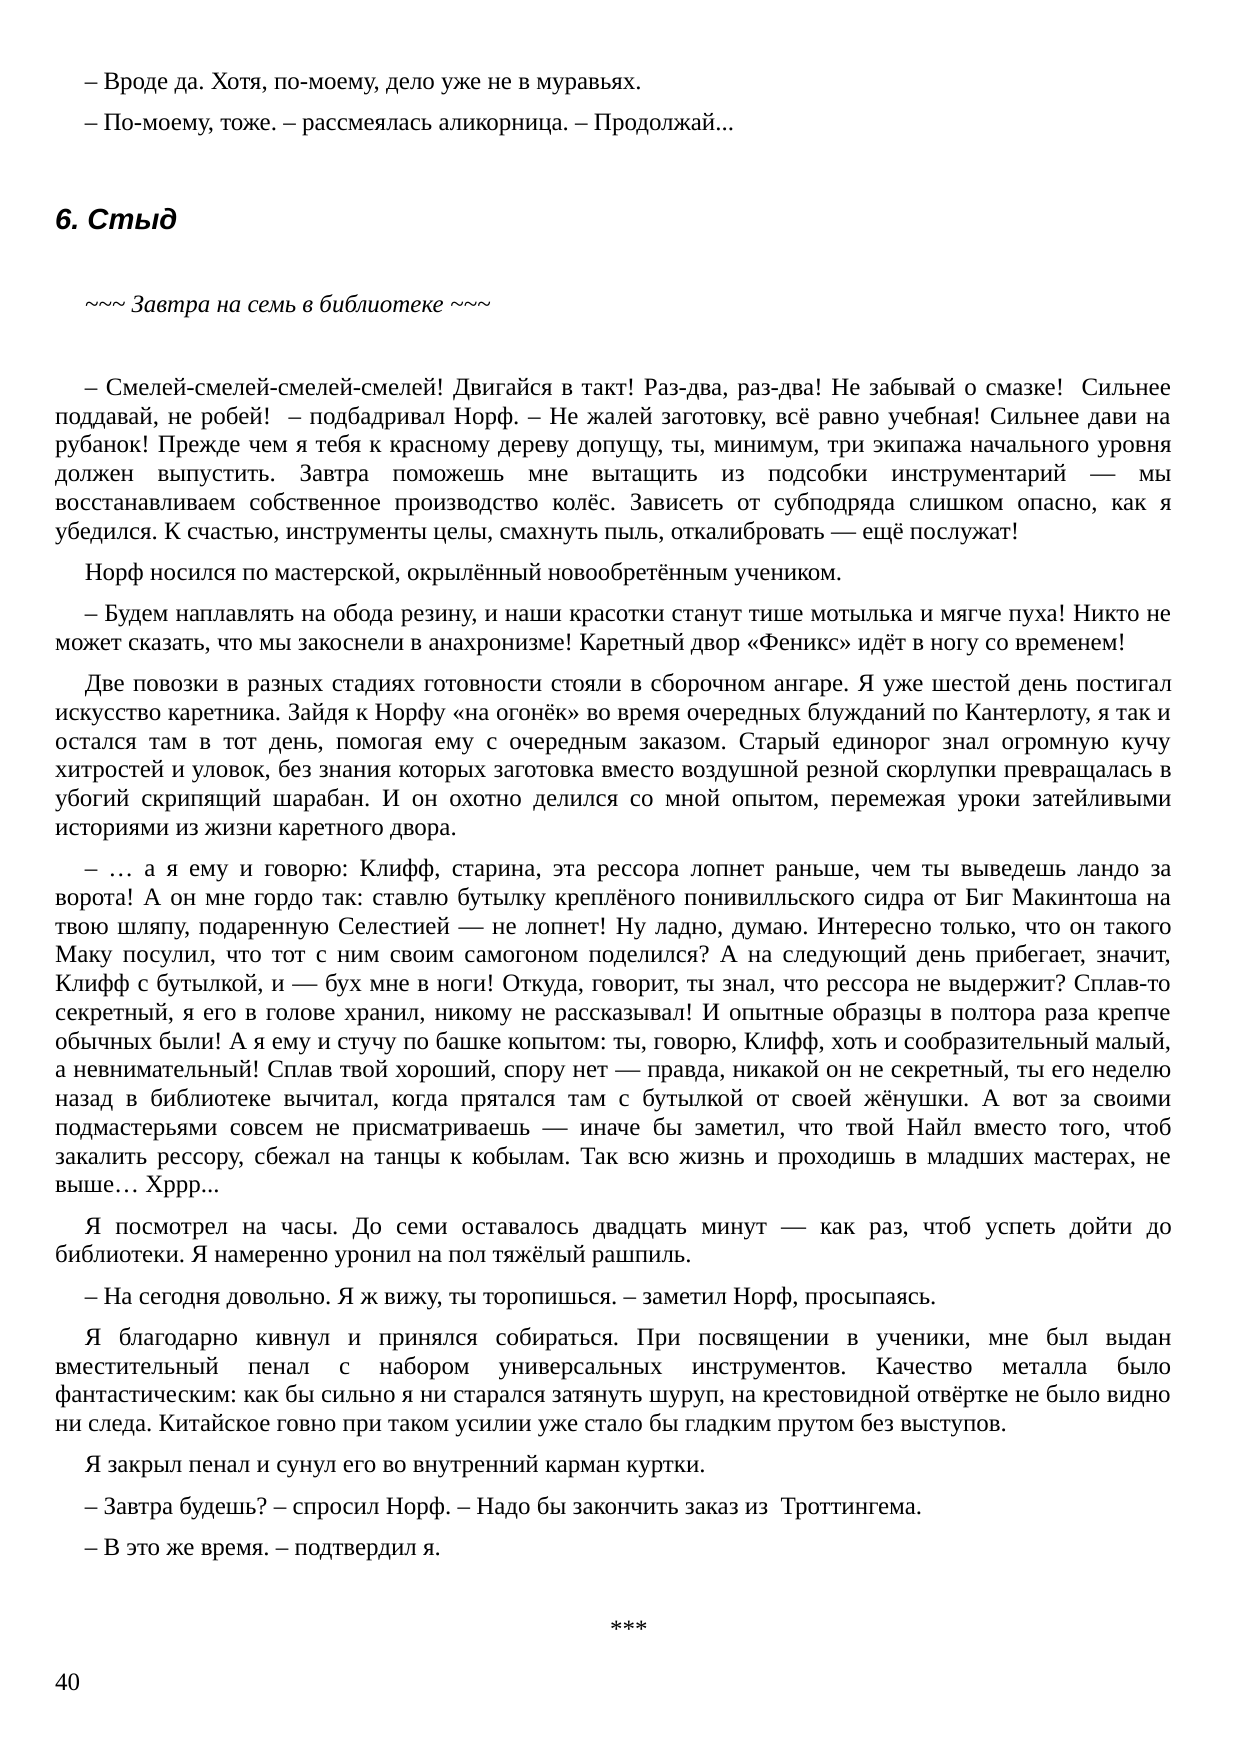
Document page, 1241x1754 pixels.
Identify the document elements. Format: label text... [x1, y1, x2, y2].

text Я закрыл пенал и сунул его во внутренний карман куртки. [55, 1449, 1173, 1478]
text Я посмотрел на часы. До семи оставалось двадцать минут — как раз, чтоб успеть дойти до библиотеки. Я намеренно уронил на пол тяжёлый рашпиль. [55, 1211, 1173, 1268]
text – Будем наплавлять на обода резину, и наши красотки станут тише мотылька и мягче пуха! Никто не может сказать, что мы закоснели в анахронизме! Каретный двор «Феникс» идёт в ногу со временем! [55, 598, 1173, 656]
text – На сегодня довольно. Я ж вижу, ты торопишься. – заметил Норф, просыпаясь. [55, 1281, 1173, 1309]
text *** [55, 1614, 1173, 1643]
text – Завтра будешь? – спросил Норф. – Надо бы закончить заказ из Троттингема. [55, 1491, 1173, 1519]
text – Вроде да. Хотя, по-моему, дело уже не в муравьях. [55, 66, 1173, 95]
subtitle 6. Стыд [55, 202, 1173, 236]
text – Смелей-смелей-смелей-смелей! Двигайся в такт! Раз-два, раз-два! Не забывай о смазке! Сильнее поддавай, не робей! – подбадривал Норф. – Не жалей заготовку, всё равно учебная! Сильнее дави на рубанок! Прежде чем я тебя к красному дереву допущу, ты, минимум, три экипажа начального уровня должен выпустить. Завтра поможешь мне вытащить из подсобки инструментарий — мы восстанавливаем собственное производство колёс. Зависеть от субподряда слишком опасно, как я убедился. К счастью, инструменты целы, смахнуть пыль, откалибровать — ещё послужат! [55, 372, 1173, 544]
text Норф носился по мастерской, окрылённый новообретённым учеником. [55, 557, 1173, 586]
text – В это же время. – подтвердил я. [55, 1532, 1173, 1561]
text Две повозки в разных стадиях готовности стояли в сборочном ангаре. Я уже шестой день постигал искусство каретника. Зайдя к Норфу «на огонёк» во время очередных блужданий по Кантерлоту, я так и остался там в тот день, помогая ему с очередным заказом. Старый единорог знал огромную кучу хитростей и уловок, без знания которых заготовка вместо воздушной резной скорлупки превращалась в убогий скрипящий шарабан. И он охотно делился со мной опытом, перемежая уроки затейливыми историями из жизни каретного двора. [55, 668, 1173, 841]
text Я благодарно кивнул и принялся собираться. При посвящении в ученики, мне был выдан вместительный пенал с набором универсальных инструментов. Качество металла было фантастическим: как бы сильно я ни старался затянуть шуруп, на крестовидной отвёртке не было видно ни следа. Китайское говно при таком усилии уже стало бы гладким прутом без выступов. [55, 1322, 1173, 1437]
text ~~~ Завтра на семь в библиотеке ~~~ [55, 289, 1173, 318]
text – … а я ему и говорю: Клифф, старина, эта рессора лопнет раньше, чем ты выведешь ландо за ворота! А он мне гордо так: ставлю бутылку креплёного понивилльского сидра от Биг Макинтоша на твою шляпу, подаренную Селестией — не лопнет! Ну ладно, думаю. Интересно только, что он такого Маку посулил, что тот с ним своим самогоном поделился? А на следующий день прибегает, значит, Клифф с бутылкой, и — бух мне в ноги! Откуда, говорит, ты знал, что рессора не выдержит? Сплав-то секретный, я его в голове хранил, никому не рассказывал! И опытные образцы в полтора раза крепче обычных были! А я ему и стучу по башке копытом: ты, говорю, Клифф, хоть и сообразительный малый, а невнимательный! Сплав твой хороший, спору нет — правда, никакой он не секретный, ты его неделю назад в библиотеке вычитал, когда прятался там с бутылкой от своей жёнушки. А вот за своими подмастерьями совсем не присматриваешь — иначе бы заметил, что твой Найл вместо того, чтоб закалить рессору, сбежал на танцы к кобылам. Так всю жизнь и проходишь в младших мастерах, не выше… Хррр... [55, 853, 1173, 1198]
text – По-моему, тоже. – рассмеялась аликорница. – Продолжай... [55, 107, 1173, 136]
